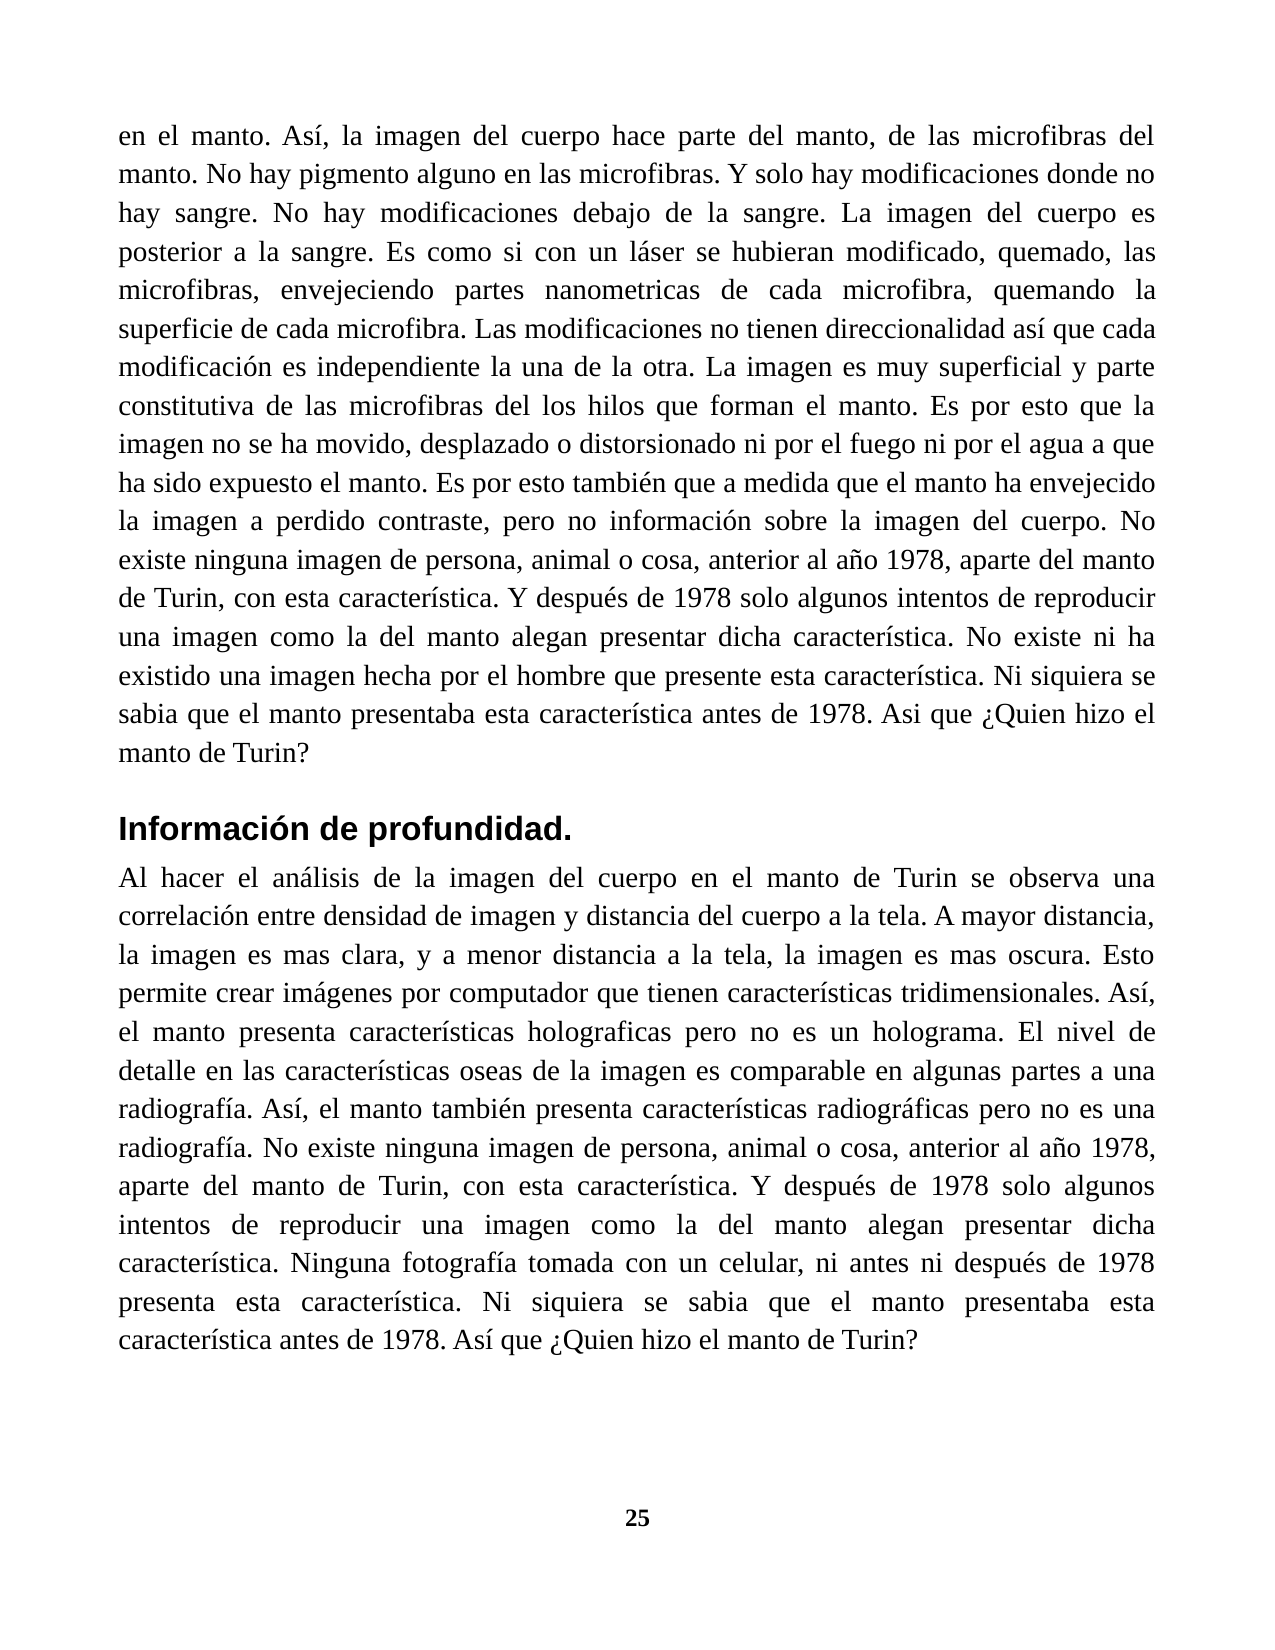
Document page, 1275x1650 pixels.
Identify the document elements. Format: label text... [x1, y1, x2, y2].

subtitle Información de profundidad. [118, 809, 1157, 847]
text en el manto. Así, la imagen del cuerpo hace parte del manto, de las microfibras del manto. No hay pigmento alguno en las microfibras. Y solo hay modificaciones donde no hay sangre. No hay modificaciones debajo de la sangre. La imagen del cuerpo es posterior a la sangre. Es como si con un láser se hubieran modificado, quemado, las microfibras, envejeciendo partes nanometricas de cada microfibra, quemando la superficie de cada microfibra. Las modificaciones no tienen direccionalidad así que cada modificación es independiente la una de la otra. La imagen es muy superficial y parte constitutiva de las microfibras del los hilos que forman el manto. Es por esto que la imagen no se ha movido, desplazado o distorsionado ni por el fuego ni por el agua a que ha sido expuesto el manto. Es por esto también que a medida que el manto ha envejecido la imagen a perdido contraste, pero no información sobre la imagen del cuerpo. No existe ninguna imagen de persona, animal o cosa, anterior al año 1978, aparte del manto de Turin, con esta característica. Y después de 1978 solo algunos intentos de reproducir una imagen como la del manto alegan presentar dicha característica. No existe ni ha existido una imagen hecha por el hombre que presente esta característica. Ni siquiera se sabia que el manto presentaba esta característica antes de 1978. Asi que ¿Quien hizo el manto de Turin? [118, 118, 1157, 768]
text Al hacer el análisis de la imagen del cuerpo en el manto de Turin se observa una correlación entre densidad de imagen y distancia del cuerpo a la tela. A mayor distancia, la imagen es mas clara, y a menor distancia a la tela, la imagen es mas oscura. Esto permite crear imágenes por computador que tienen características tridimensionales. Así, el manto presenta características holograficas pero no es un holograma. El nivel de detalle en las características oseas de la imagen es comparable en algunas partes a una radiografía. Así, el manto también presenta características radiográficas pero no es una radiografía. No existe ninguna imagen de persona, animal o cosa, anterior al año 1978, aparte del manto de Turin, con esta característica. Y después de 1978 solo algunos intentos de reproducir una imagen como la del manto alegan presentar dicha característica. Ninguna fotografía tomada con un celular, ni antes ni después de 1978 presenta esta característica. Ni siquiera se sabia que el manto presentaba esta característica antes de 1978. Así que ¿Quien hizo el manto de Turin? [118, 860, 1157, 1356]
